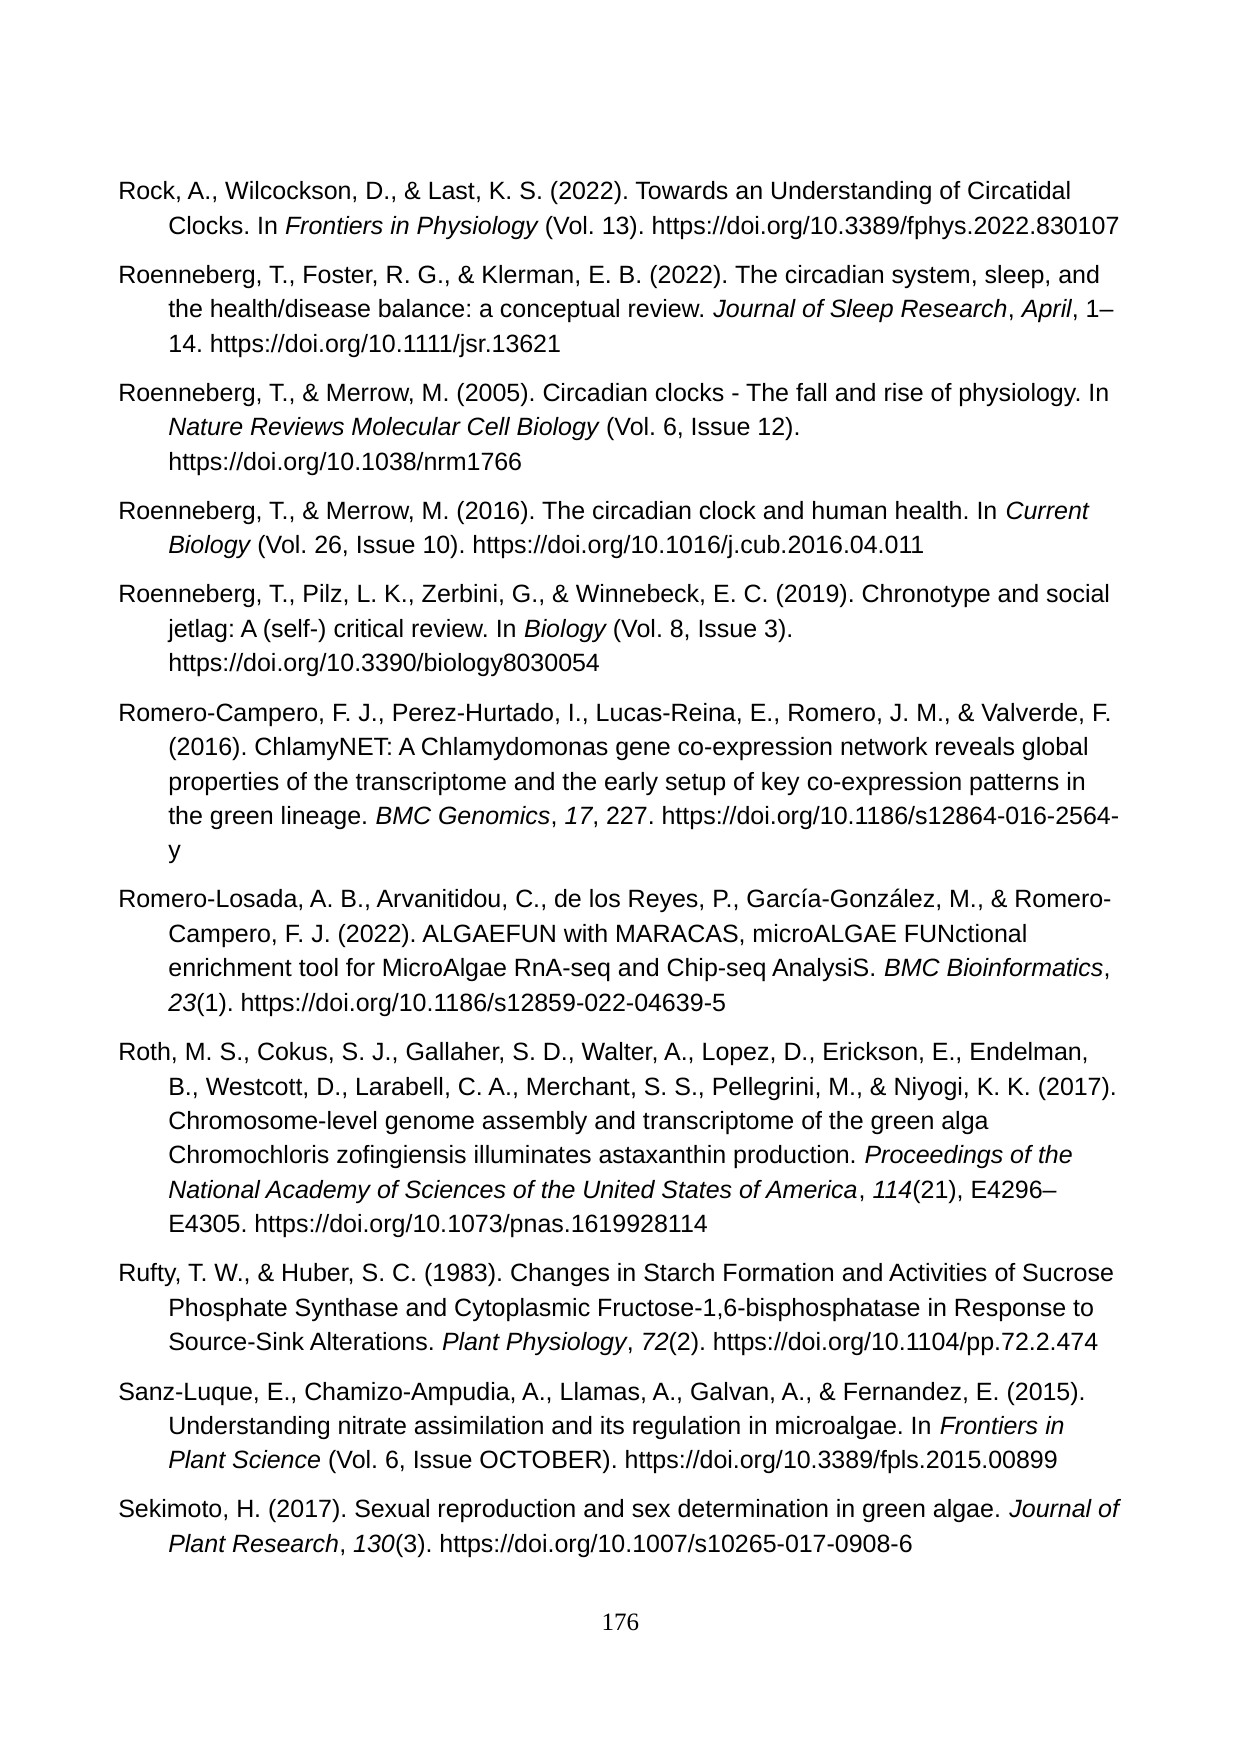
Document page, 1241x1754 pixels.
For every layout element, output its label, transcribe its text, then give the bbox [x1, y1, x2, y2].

text Roth, M. S., Cokus, S. J., Gallaher, S. D., Walter, A., Lopez, D., Erickson, E., Endelman, B., Westcott, D., Larabell, C. A., Merchant, S. S., Pellegrini, M., & Niyogi, K. K. (2017). Chromosome-level genome assembly and transcriptome of the green alga Chromochloris zofingiensis illuminates astaxanthin production. Proceedings of the National Academy of Sciences of the United States of America, 114(21), E4296–E4305. https://doi.org/10.1073/pnas.1619928114 [118, 1037, 1122, 1238]
text Romero-Campero, F. J., Perez-Hurtado, I., Lucas-Reina, E., Romero, J. M., & Valverde, F. (2016). ChlamyNET: A Chlamydomonas gene co-expression network reveals global properties of the transcriptome and the early setup of key co-expression patterns in the green lineage. BMC Genomics, 17, 227. https://doi.org/10.1186/s12864-016-2564-y [118, 697, 1122, 864]
text Sanz-Luque, E., Chamizo-Ampudia, A., Llamas, A., Galvan, A., & Fernandez, E. (2015). Understanding nitrate assimilation and its regulation in microalgae. In Frontiers in Plant Science (Vol. 6, Issue OCTOBER). https://doi.org/10.3389/fpls.2015.00899 [118, 1376, 1122, 1474]
text Roenneberg, T., & Merrow, M. (2005). Circadian clocks - The fall and rise of physiology. In Nature Reviews Molecular Cell Biology (Vol. 6, Issue 12). https://doi.org/10.1038/nrm1766 [118, 378, 1122, 476]
text Rufty, T. W., & Huber, S. C. (1983). Changes in Starch Formation and Activities of Sucrose Phosphate Synthase and Cytoplasmic Fructose-1,6-bisphosphatase in Response to Source-Sink Alterations. Plant Physiology, 72(2). https://doi.org/10.1104/pp.72.2.474 [118, 1258, 1122, 1356]
text Sekimoto, H. (2017). Sexual reproduction and sex determination in green algae. Journal of Plant Research, 130(3). https://doi.org/10.1007/s10265-017-0908-6 [118, 1494, 1122, 1558]
text Roenneberg, T., Pilz, L. K., Zerbini, G., & Winnebeck, E. C. (2019). Chronotype and social jetlag: A (self-) critical review. In Biology (Vol. 8, Issue 3). https://doi.org/10.3390/biology8030054 [118, 579, 1122, 677]
text Romero-Losada, A. B., Arvanitidou, C., de los Reyes, P., García-González, M., & Romero-Campero, F. J. (2022). ALGAEFUN with MARACAS, microALGAE FUNctional enrichment tool for MicroAlgae RnA-seq and Chip-seq AnalysiS. BMC Bioinformatics, 23(1). https://doi.org/10.1186/s12859-022-04639-5 [118, 884, 1122, 1017]
text Rock, A., Wilcockson, D., & Last, K. S. (2022). Towards an Understanding of Circatidal Clocks. In Frontiers in Physiology (Vol. 13). https://doi.org/10.3389/fphys.2022.830107 [118, 176, 1122, 239]
text Roenneberg, T., & Merrow, M. (2016). The circadian clock and human health. In Current Biology (Vol. 26, Issue 10). https://doi.org/10.1016/j.cub.2016.04.011 [118, 496, 1122, 559]
text Roenneberg, T., Foster, R. G., & Klerman, E. B. (2022). The circadian system, sleep, and the health/disease balance: a conceptual review. Journal of Sleep Research, April, 1–14. https://doi.org/10.1111/jsr.13621 [118, 260, 1122, 358]
